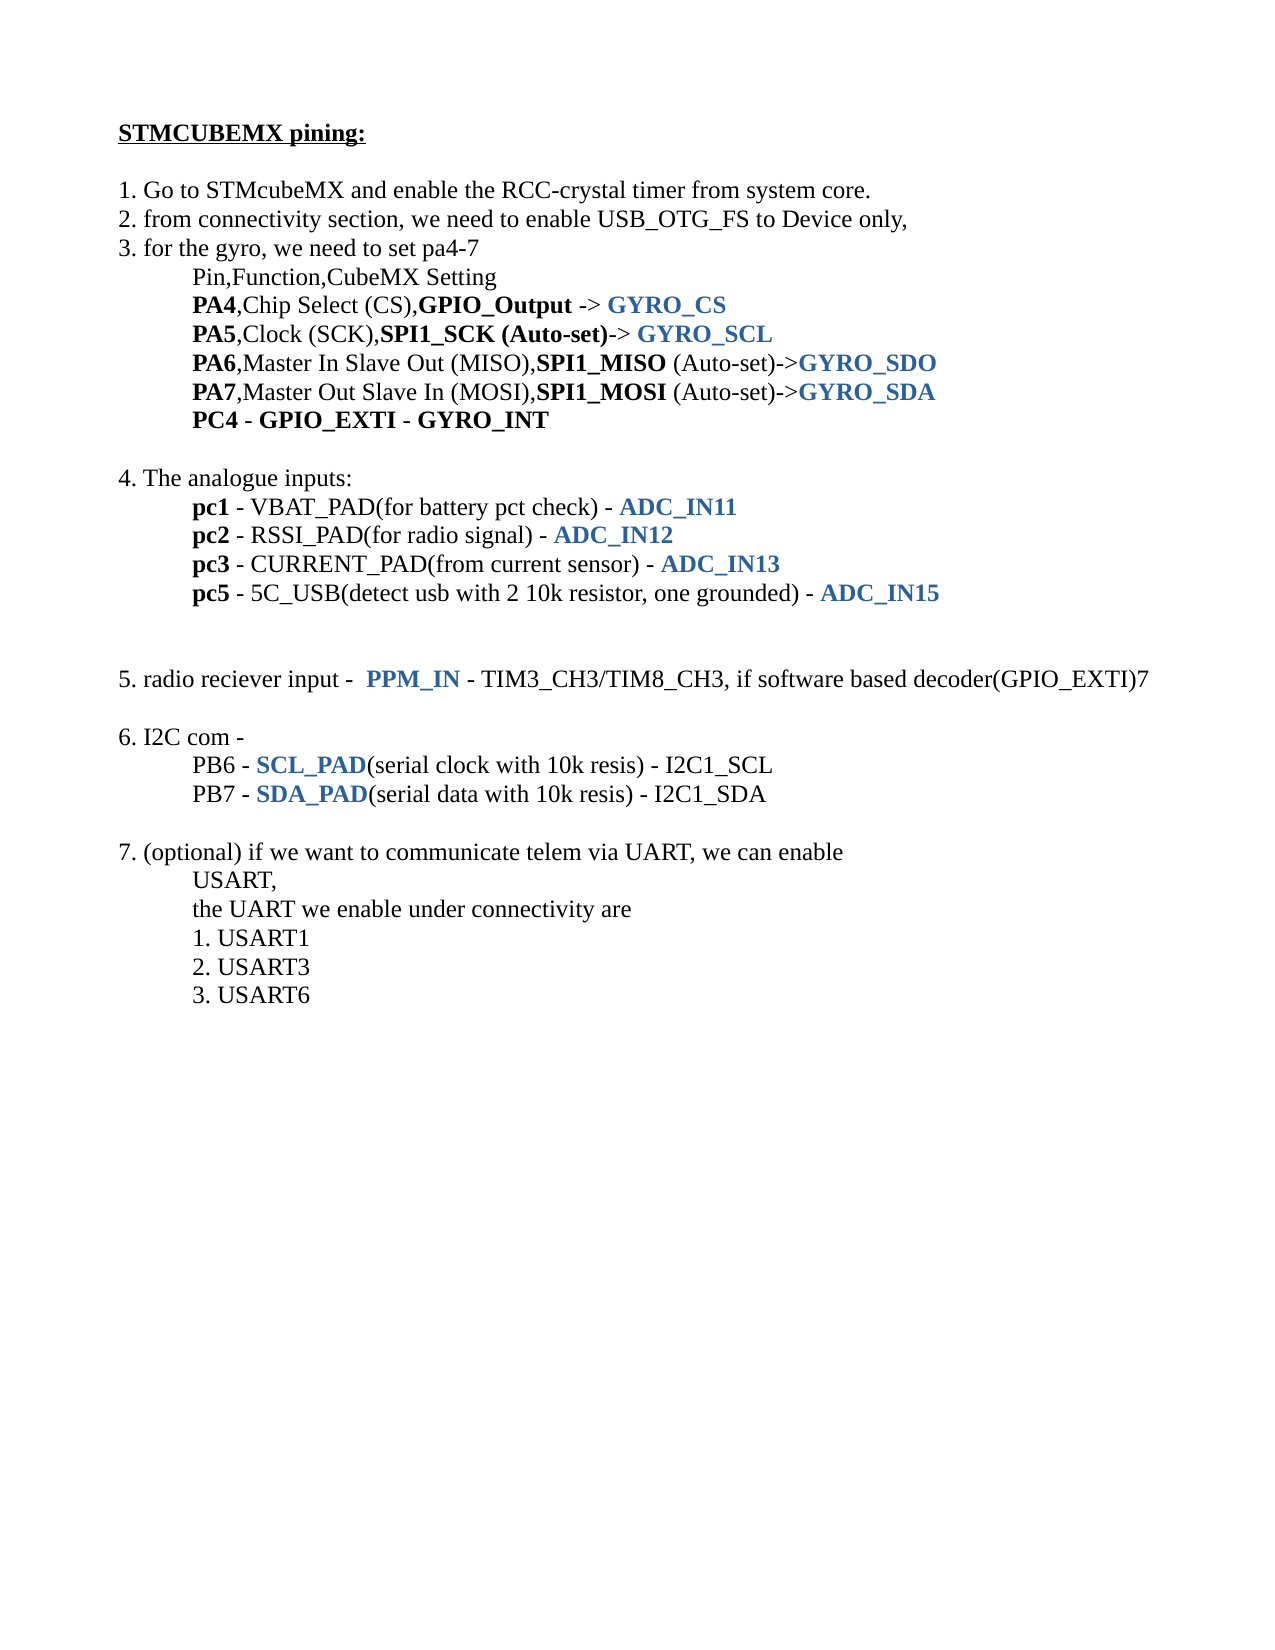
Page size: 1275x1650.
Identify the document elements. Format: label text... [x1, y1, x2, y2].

text Pin,Function,CubeMX Setting [118, 262, 1157, 291]
text PA4,Chip Select (CS),GPIO_Output -> GYRO_CS [118, 291, 1157, 319]
text pc1 - VBAT_PAD(for battery pct check) - ADC_IN11 [118, 492, 1157, 521]
text pc3 - CURRENT_PAD(from current sensor) - ADC_IN13 [118, 549, 1157, 578]
text 7. (optional) if we want to communicate telem via UART, we can enable [118, 837, 1157, 866]
text 6. I2C com - [118, 722, 1157, 751]
text 1. USART1 [118, 923, 1157, 952]
text PB7 - SDA_PAD(serial data with 10k resis) - I2C1_SDA [118, 779, 1157, 808]
text PA6,Master In Slave Out (MISO),SPI1_MISO (Auto-set)->GYRO_SDO [118, 348, 1157, 377]
text 3. for the gyro, we need to set pa4-7 [118, 233, 1157, 262]
text 5. radio reciever input - PPM_IN - TIM3_CH3/TIM8_CH3, if software based decoder(GPIO_EXTI)7 [118, 664, 1157, 693]
text PB6 - SCL_PAD(serial clock with 10k resis) - I2C1_SCL [118, 751, 1157, 779]
text 2. USART3 [118, 952, 1157, 981]
text pc5 - 5C_USB(detect usb with 2 10k resistor, one grounded) - ADC_IN15 [118, 578, 1157, 607]
text pc2 - RSSI_PAD(for radio signal) - ADC_IN12 [118, 521, 1157, 549]
text the UART we enable under connectivity are [118, 894, 1157, 923]
text PA7,Master Out Slave In (MOSI),SPI1_MOSI (Auto-set)->GYRO_SDA [118, 377, 1157, 406]
text USART, [118, 866, 1157, 894]
text PA5,Clock (SCK),SPI1_SCK (Auto-set)-> GYRO_SCL [118, 319, 1157, 348]
text PC4 - GPIO_EXTI - GYRO_INT [118, 406, 1157, 434]
text 3. USART6 [118, 981, 1157, 1009]
text STMCUBEMX pining: [118, 118, 1157, 147]
text 1. Go to STMcubeMX and enable the RCC-crystal timer from system core. [118, 176, 1157, 204]
text 2. from connectivity section, we need to enable USB_OTG_FS to Device only, [118, 204, 1157, 233]
text 4. The analogue inputs: [118, 463, 1157, 492]
